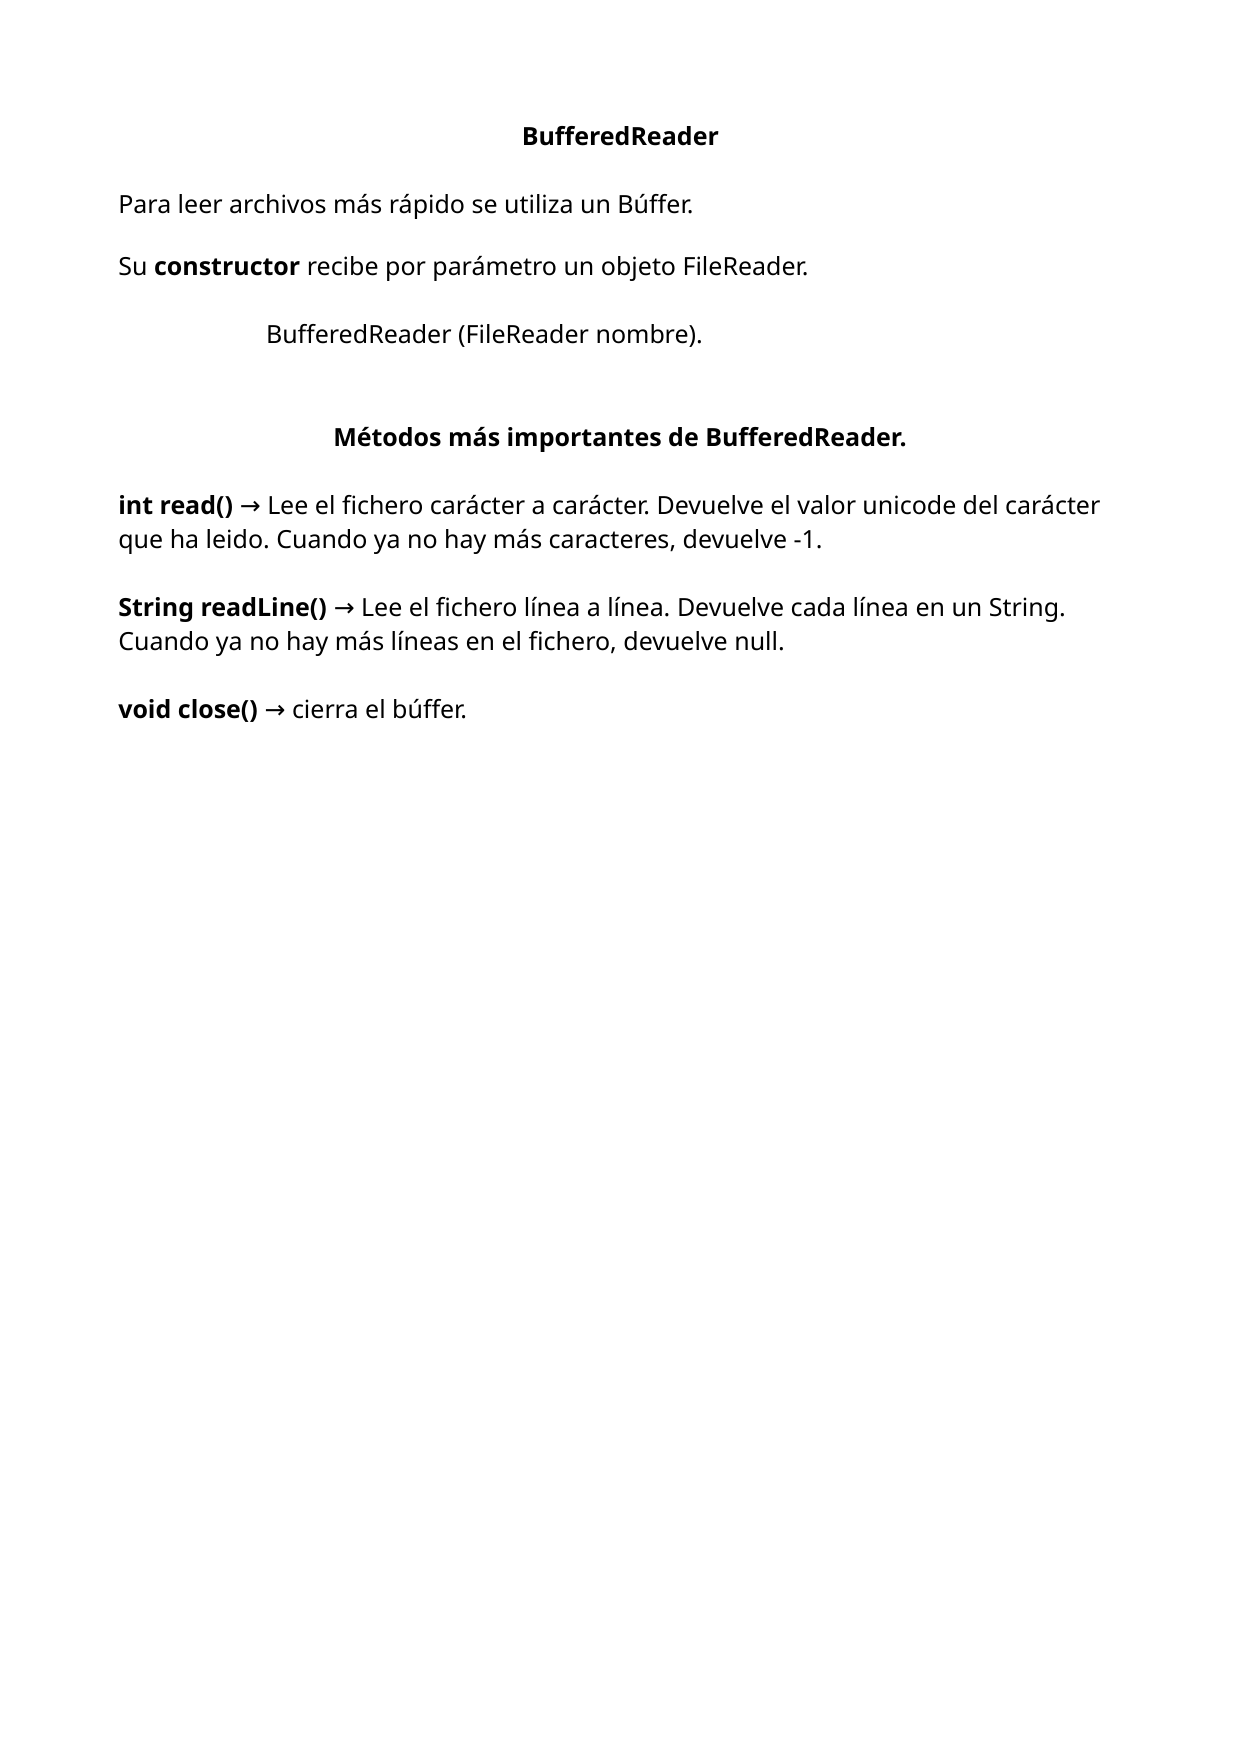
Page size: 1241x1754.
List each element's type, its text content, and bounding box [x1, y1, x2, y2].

text BufferedReader (FileReader nombre). [118, 317, 1122, 351]
text void close() → cierra el búffer. [118, 692, 1122, 726]
text Para leer archivos más rápido se utiliza un Búffer. [118, 186, 1122, 220]
text String readLine() → Lee el fichero línea a línea. Devuelve cada línea en un String. Cuando ya no hay más líneas en el fichero, devuelve null. [118, 590, 1122, 658]
text Métodos más importantes de BufferedReader. [118, 419, 1122, 453]
text int read() → Lee el fichero carácter a carácter. Devuelve el valor unicode del carácter que ha leido. Cuando ya no hay más caracteres, devuelve -1. [118, 487, 1122, 556]
text Su constructor recibe por parámetro un objeto FileReader. [118, 249, 1122, 283]
text BufferedReader [118, 118, 1122, 152]
